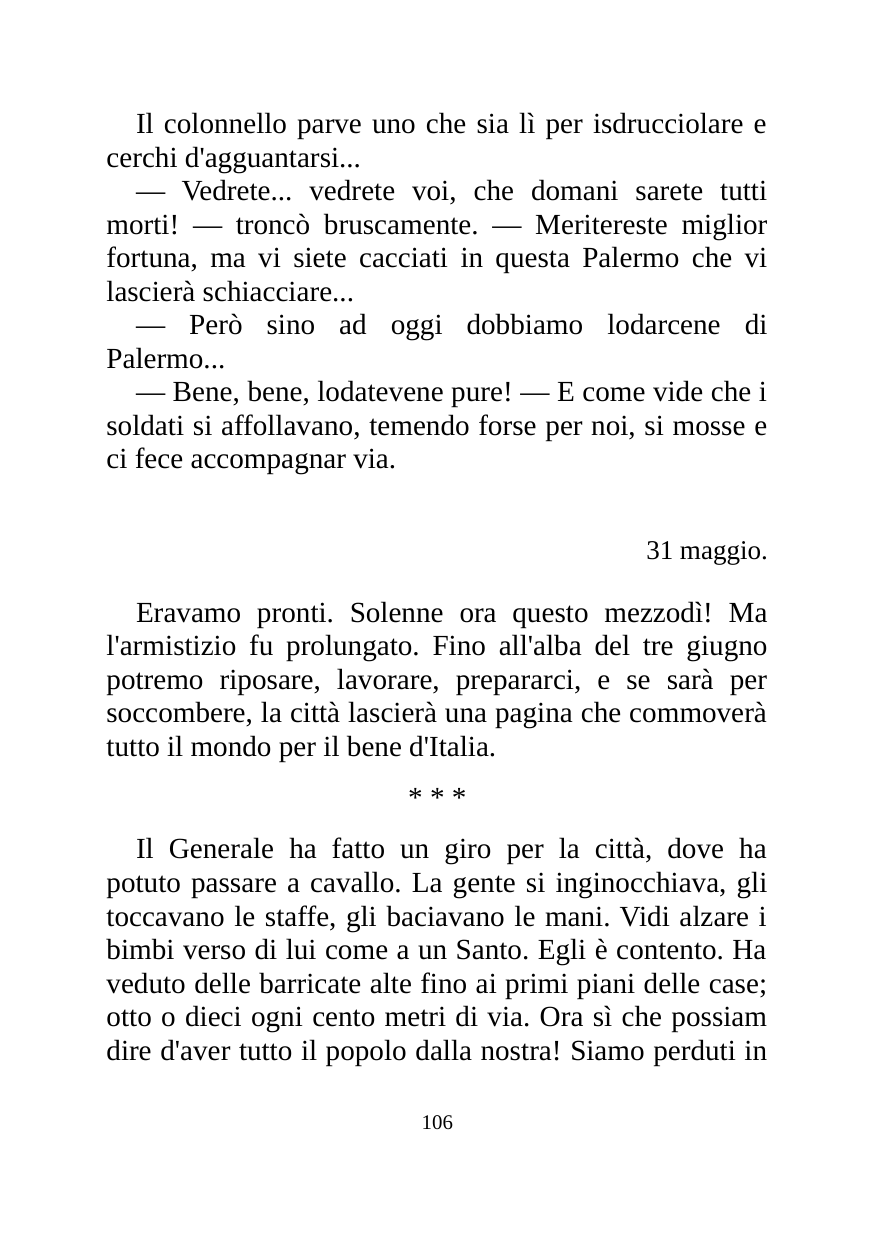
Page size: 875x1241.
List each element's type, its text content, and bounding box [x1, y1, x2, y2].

text — Bene, bene, lodatevene pure! — E come vide che i soldati si affollavano, temendo forse per noi, si mosse e ci fece accompagnar via. [106, 374, 768, 475]
text Eravamo pronti. Solenne ora questo mezzodì! Ma l'armistizio fu prolungato. Fino all'alba del tre giugno potremo riposare, lavorare, prepararci, e se sarà per soccombere, la città lascierà una pagina che commoverà tutto il mondo per il bene d'Italia. [106, 595, 768, 763]
text 31 maggio. [106, 534, 768, 565]
text — Però sino ad oggi dobbiamo lodarcene di Palermo... [106, 307, 768, 374]
text Il colonnello parve uno che sia lì per isdrucciolare e cerchi d'agguantarsi... [106, 106, 768, 173]
text * * * [106, 780, 768, 814]
text — Vedrete... vedrete voi, che domani sarete tutti morti! — troncò bruscamente. — Meritereste miglior fortuna, ma vi siete cacciati in questa Palermo che vi lascierà schiacciare... [106, 173, 768, 307]
text Il Generale ha fatto un giro per la città, dove ha potuto passare a cavallo. La gente si inginocchiava, gli toccavano le staffe, gli baciavano le mani. Vidi alzare i bimbi verso di lui come a un Santo. Egli è contento. Ha veduto delle barricate alte fino ai primi piani delle case; otto o dieci ogni cento metri di via. Ora sì che possiam dire d'aver tutto il popolo dalla nostra! Siamo perduti in [106, 832, 768, 1066]
